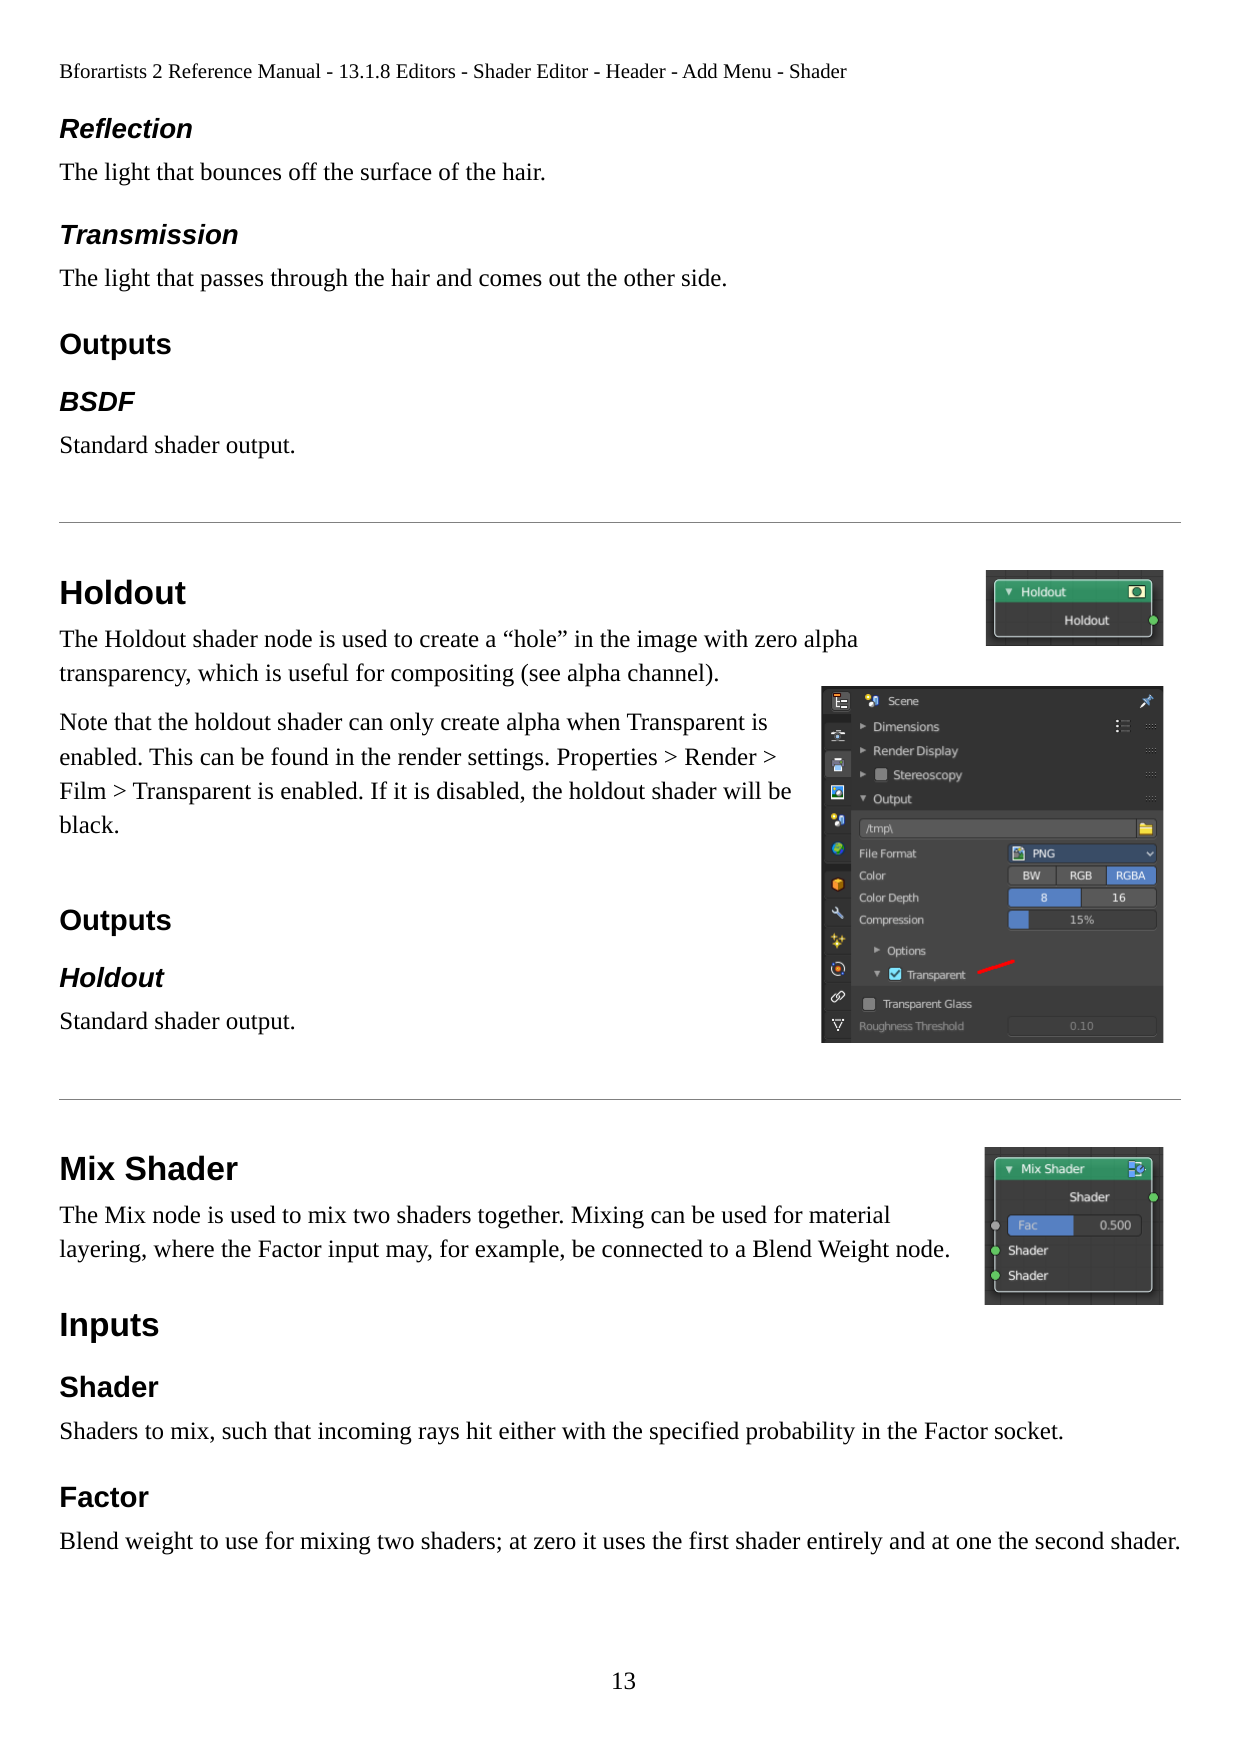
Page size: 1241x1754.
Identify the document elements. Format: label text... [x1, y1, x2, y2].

text Shaders to mix, such that incoming rays hit either with the specified probability in the Factor socket. [59, 1416, 1181, 1445]
subtitle [1164, 903, 1181, 937]
subtitle Holdout [59, 962, 821, 994]
subtitle [1164, 572, 1181, 611]
subtitle [1164, 962, 1181, 994]
text [1164, 1006, 1181, 1035]
text The Mix node is used to mix two shaders together. Mixing can be used for material layering, where the Factor input may, for example, be connected to a Blend Weight node. [59, 1200, 984, 1263]
text Blend weight to use for mixing two shaders; at zero it uses the first shader entirely and at one the second shader. [59, 1526, 1181, 1555]
subtitle Shader [59, 1370, 1181, 1404]
subtitle Reflection [59, 113, 1181, 144]
text The light that passes through the hair and comes out the other side. [59, 263, 1181, 292]
subtitle [1164, 1149, 1181, 1188]
picture [985, 570, 1164, 646]
picture [821, 686, 1164, 1043]
picture [984, 1147, 1164, 1305]
text Standard shader output. [59, 1006, 821, 1035]
text The light that bounces off the surface of the hair. [59, 157, 1181, 186]
subtitle Factor [59, 1480, 1181, 1514]
subtitle BSDF [59, 385, 1181, 417]
subtitle Outputs [59, 903, 821, 937]
subtitle Holdout [59, 572, 985, 611]
text The Holdout shader node is used to create a “hole” in the image with zero alpha transparency, which is useful for compositing (see alpha channel). [59, 624, 1181, 687]
subtitle Transmission [59, 218, 1181, 250]
subtitle Mix Shader [59, 1149, 984, 1188]
text Note that the holdout shader can only create alpha when Transparent is enabled. This can be found in the render settings. Properties > Render > Film > Transparent is enabled. If it is disabled, the holdout shader will be black. [59, 707, 821, 839]
subtitle Inputs [59, 1304, 1181, 1343]
subtitle Outputs [59, 327, 1181, 360]
text Standard shader output. [59, 430, 1181, 458]
